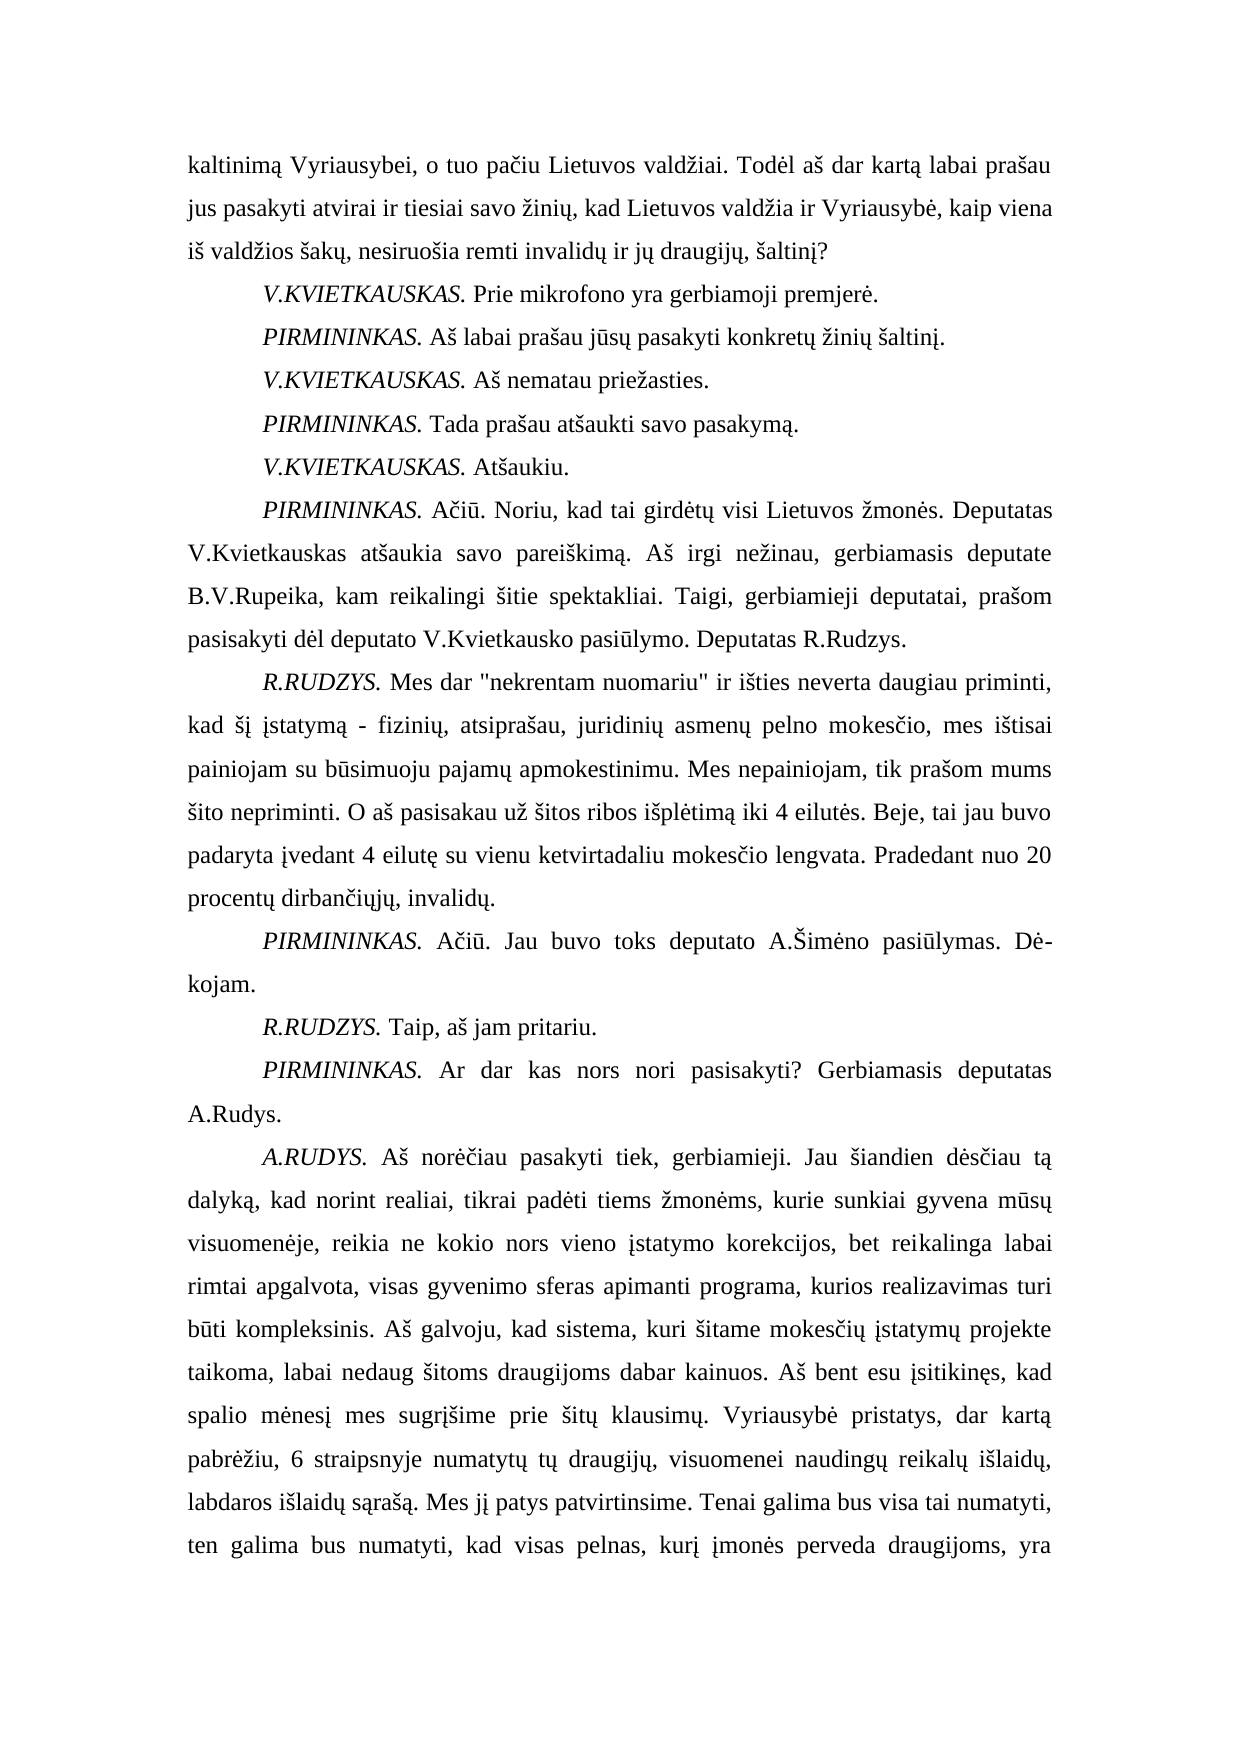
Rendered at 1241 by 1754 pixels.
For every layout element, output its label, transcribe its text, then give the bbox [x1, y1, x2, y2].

text PIRMININKAS. Tada prašau atšaukti savo pasakymą. [187, 409, 1053, 437]
text PIRMININKAS. Ačiū. Noriu, kad tai girdėtų visi Lietuvos žmonės. Depu­tatas V.Kvietkauskas atšaukia savo pareiškimą. Aš irgi nežinau, gerbiamasis deputate B.V.Rupeika, kam reikalingi šitie spektakliai. Taigi, gerbiamieji deputatai, prašom pasisakyti dėl deputato V.Kvietkausko pasiūlymo. Depu­tatas R.Rudzys. [187, 495, 1053, 653]
text A.RUDYS. Aš norėčiau pasakyti tiek, gerbiamieji. Jau šiandien dėsčiau tą dalyką, kad norint realiai, tikrai padėti tiems žmonėms, kurie sunkiai gyvena mūsų visuomenėje, reikia ne kokio nors vieno įstatymo korekcijos, bet rei­kalinga labai rimtai apgalvota, visas gyvenimo sferas apimanti programa, kurios realizavimas turi būti kompleksinis. Aš galvoju, kad sistema, kuri šitame mokesčių įstatymų projekte taikoma, labai nedaug šitoms draugi­joms dabar kainuos. Aš bent esu įsitikinęs, kad spalio mėnesį mes sugrįšime prie šitų klausimų. Vyriausybė pristatys, dar kartą pabrėžiu, 6 straipsnyje numatytų tų draugijų, visuomenei naudingų reikalų išlaidų, labdaros išlaidų sąrašą. Mes jį patys patvirtinsime. Tenai galima bus visa tai numatyti, ten galima bus numatyti, kad visas pelnas, kurį įmonės perveda draugijoms, yra [187, 1142, 1053, 1559]
text R.RUDZYS. Mes dar "nekrentam nuomariu" ir išties neverta daugiau priminti, kad šį įstatymą - fizinių, atsiprašau, juridinių asmenų pelno mo­kesčio, mes ištisai painiojam su būsimuoju pajamų apmokestinimu. Mes nepainiojam, tik prašom mums šito nepriminti. O aš pasisakau už šitos ribos išplėtimą iki 4 eilutės. Beje, tai jau buvo padaryta įvedant 4 eilutę su vienu ketvirtadaliu mokesčio lengvata. Pradedant nuo 20 procentų dirbančiųjų, invalidų. [187, 667, 1053, 912]
text V.KVIETKAUSKAS. Prie mikrofono yra gerbiamoji premjerė. [187, 279, 1053, 308]
text V.KVIETKAUSKAS. Atšaukiu. [187, 452, 1053, 481]
text kaltinimą Vyriausybei, o tuo pačiu Lietuvos valdžiai. Todėl aš dar kartą labai prašau jus pasakyti atvirai ir tiesiai savo žinių, kad Lietu­vos valdžia ir Vyriausybė, kaip viena iš valdžios šakų, nesiruošia remti inva­lidų ir jų draugijų, šaltinį? [187, 150, 1053, 265]
text R.RUDZYS. Taip, aš jam pritariu. [187, 1012, 1053, 1041]
text V.KVIETKAUSKAS. Aš nematau priežasties. [187, 366, 1053, 394]
text PIRMININKAS. Aš labai prašau jūsų pasakyti konkretų žinių šaltinį. [187, 322, 1053, 351]
text PIRMININKAS. Ačiū. Jau buvo toks deputato A.Šimėno pasiūlymas. Dė­kojam. [187, 926, 1053, 998]
text PIRMININKAS. Ar dar kas nors nori pasisakyti? Gerbiamasis deputatas A.Rudys. [187, 1056, 1053, 1127]
